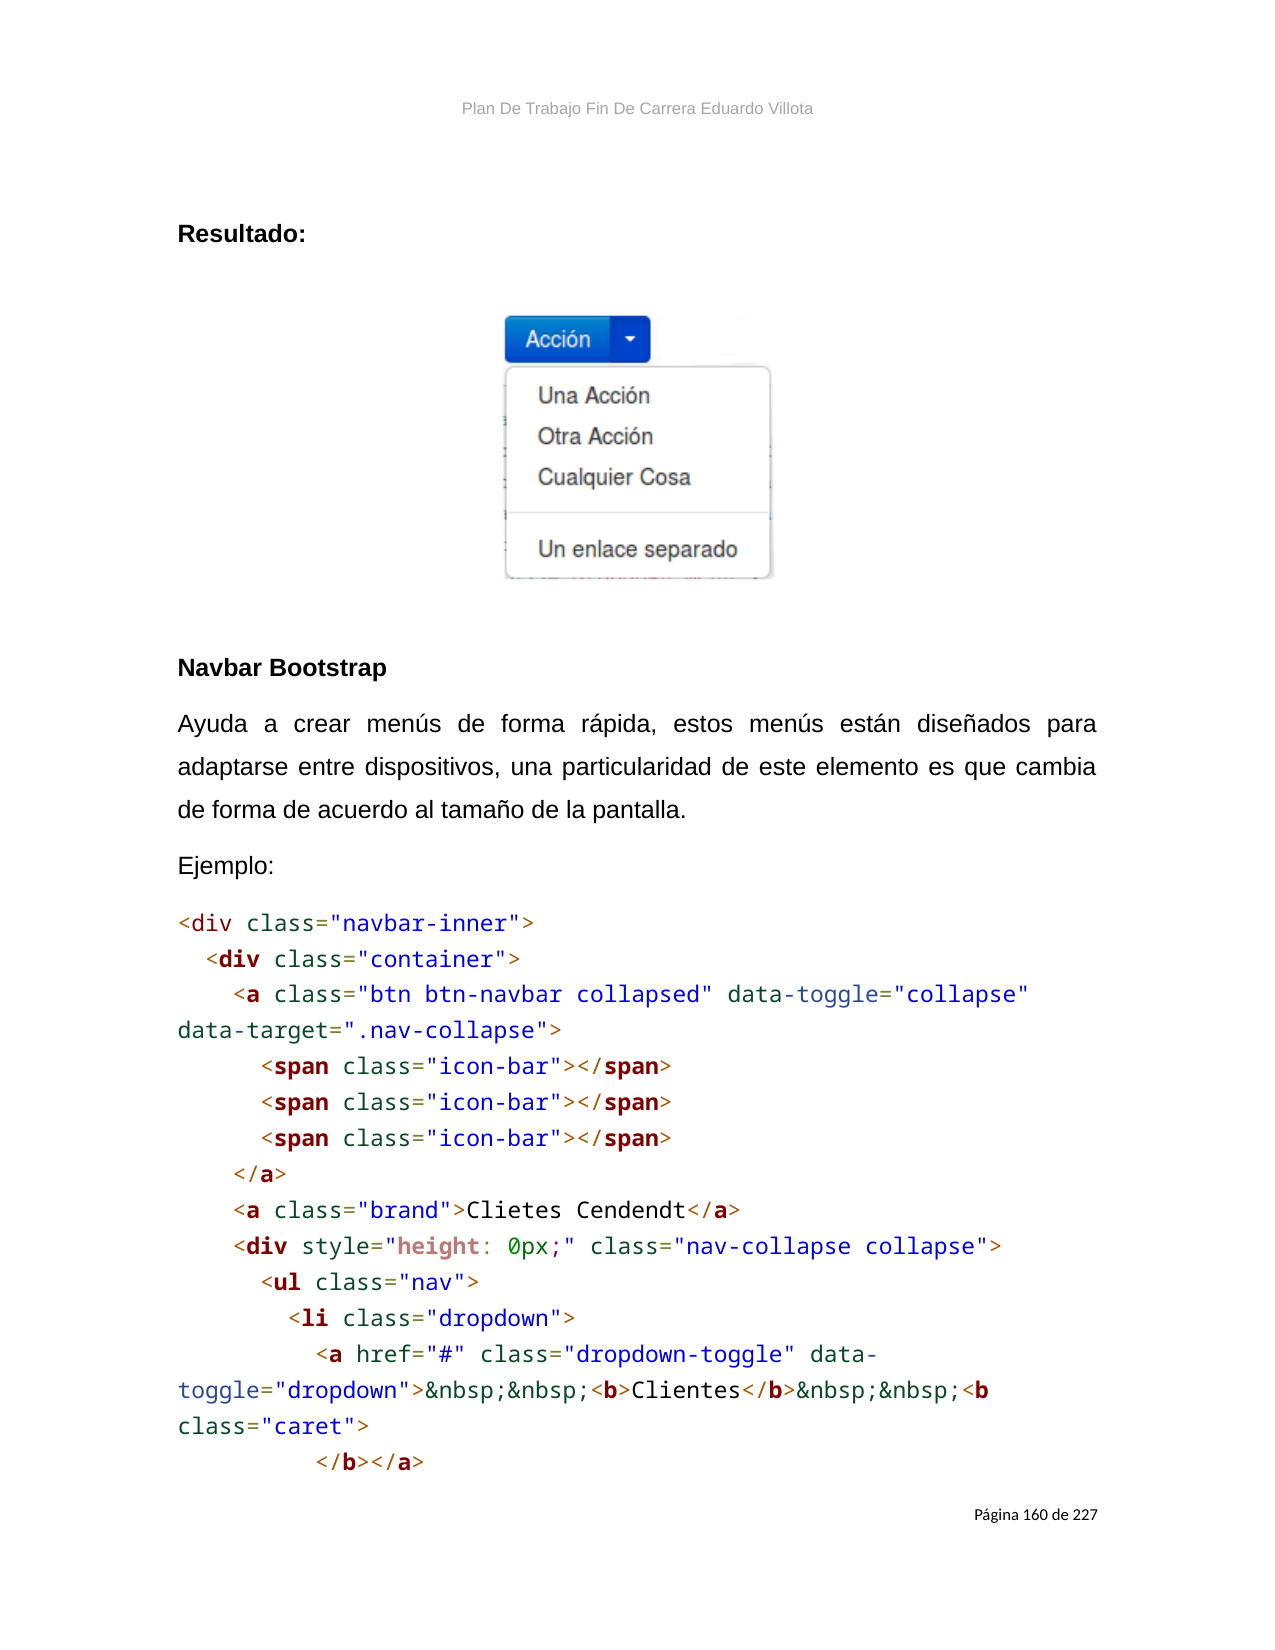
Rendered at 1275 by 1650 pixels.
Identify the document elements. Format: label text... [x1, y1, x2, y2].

text <span class="icon-bar"></span> [177, 1122, 1098, 1153]
text </b></a> [177, 1446, 1098, 1477]
text Ejemplo: [177, 851, 1098, 880]
text <ul class="nav"> [177, 1266, 1098, 1297]
text <span class="icon-bar"></span> [177, 1050, 1098, 1082]
text </a> [177, 1158, 1098, 1189]
picture [499, 302, 776, 584]
text Ayuda a crear menús de forma rápida, estos menús están diseñados para adaptarse entre dispositivos, una particularidad de este elemento es que cambia de forma de acuerdo al tamaño de la pantalla. [177, 709, 1098, 824]
text <a href="#" class="dropdown-toggle" data-toggle="dropdown">&nbsp;&nbsp;<b>Clientes</b>&nbsp;&nbsp;<b class="caret"> [177, 1338, 1098, 1441]
text <li class="dropdown"> [177, 1302, 1098, 1333]
text Navbar Bootstrap [177, 653, 1098, 682]
text <span class="icon-bar"></span> [177, 1086, 1098, 1117]
text <div class="navbar-inner"> [177, 907, 1098, 938]
text <a class="brand">Clietes Cendendt</a> [177, 1194, 1098, 1225]
text <div class="container"> [177, 942, 1098, 974]
text <div style="height: 0px;" class="nav-collapse collapse"> [177, 1230, 1098, 1261]
text Resultado: [177, 219, 1098, 248]
text <a class="btn btn-navbar collapsed" data-toggle="collapse" data-target=".nav-collapse"> [177, 978, 1098, 1046]
